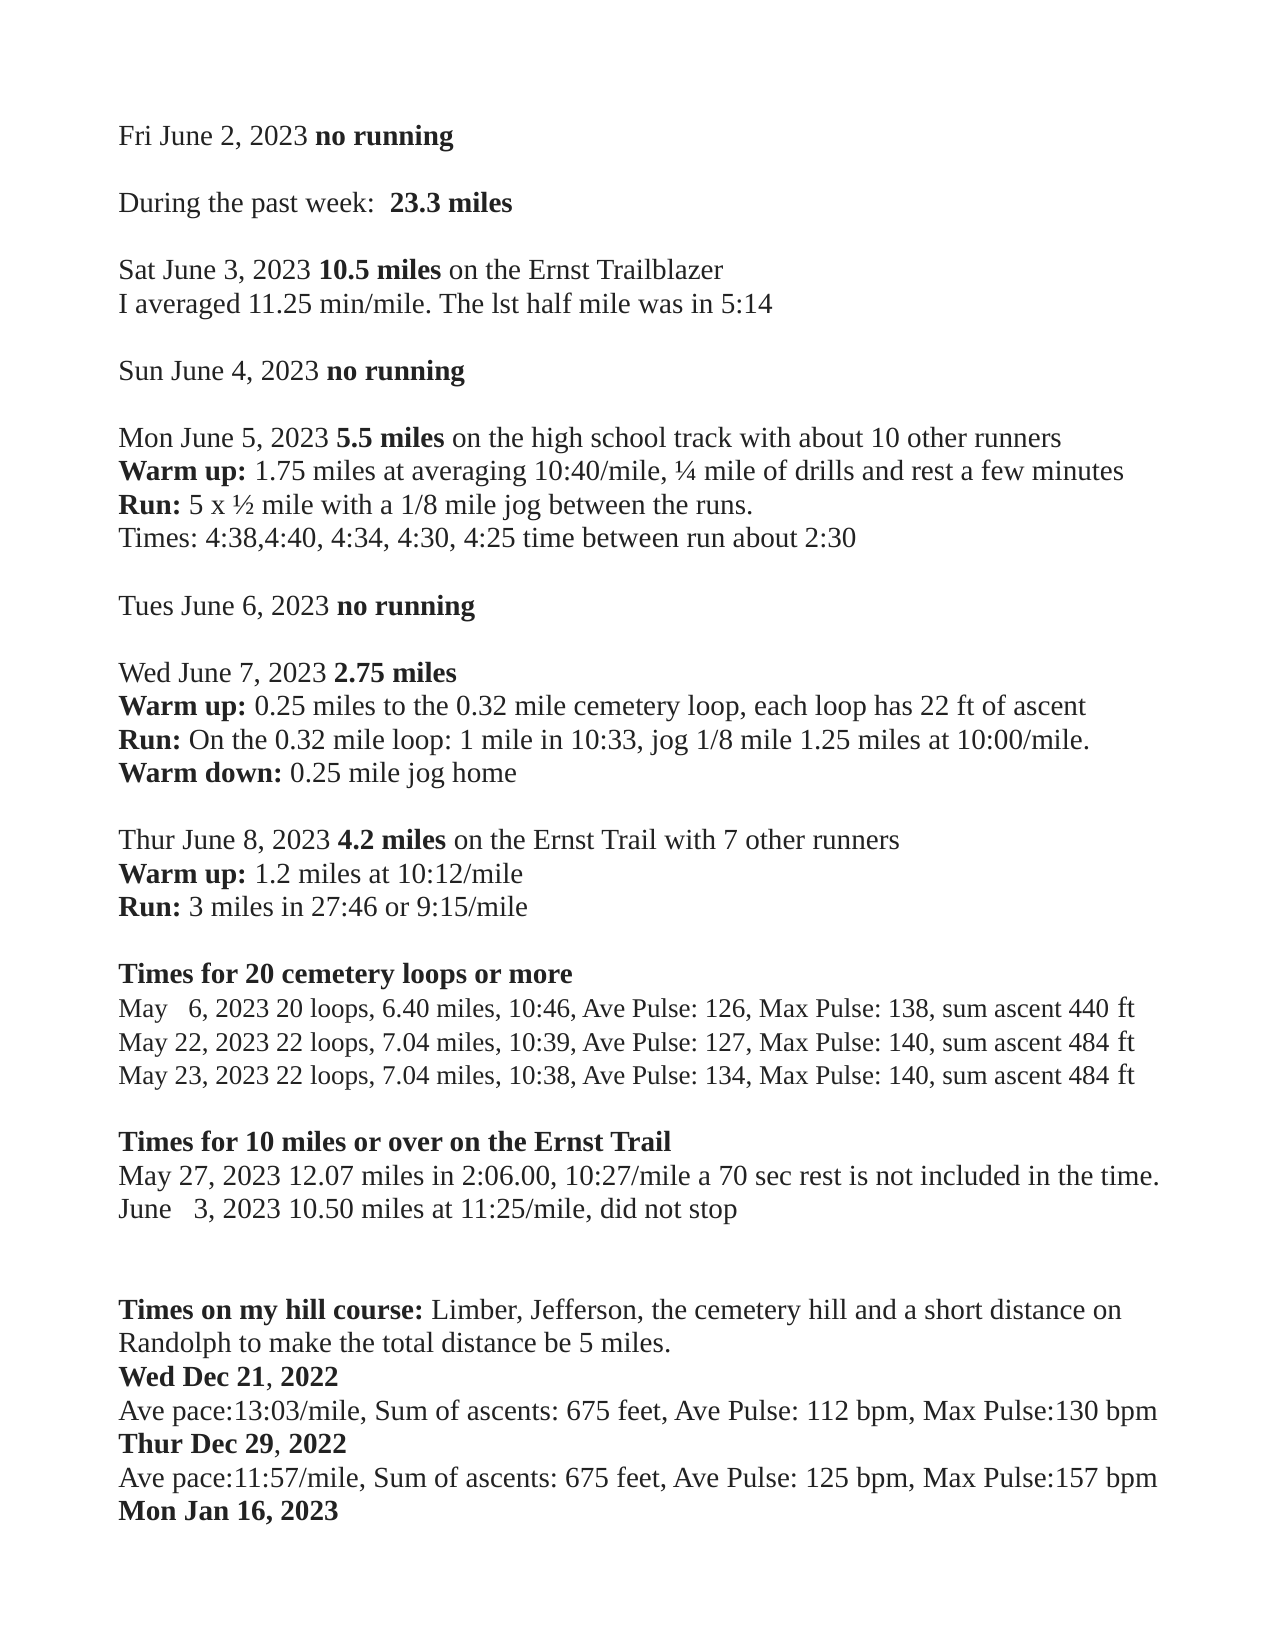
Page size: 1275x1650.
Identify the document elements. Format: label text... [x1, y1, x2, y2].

text Ave pace:11:57/mile, Sum of ascents: 675 feet, Ave Pulse: 125 bpm, Max Pulse:157 bpm [118, 1460, 1161, 1493]
text Warm up: 1.2 miles at 10:12/mile [118, 856, 1161, 889]
text Times for 10 miles or over on the Ernst Trail [118, 1124, 1161, 1158]
text Warm up: 0.25 miles to the 0.32 mile cemetery loop, each loop has 22 ft of ascent [118, 688, 1161, 722]
text Times: 4:38,4:40, 4:34, 4:30, 4:25 time between run about 2:30 [118, 521, 1161, 554]
text During the past week: 23.3 miles [118, 185, 1161, 219]
text Thur Dec 29, 2022 [118, 1426, 1161, 1460]
text Sat June 3, 2023 10.5 miles on the Ernst Trailblazer [118, 252, 1161, 286]
text Warm down: 0.25 mile jog home [118, 755, 1161, 789]
text June 3, 2023 10.50 miles at 11:25/mile, did not stop [118, 1191, 1161, 1225]
text May 6, 2023 20 loops, 6.40 miles, 10:46, Ave Pulse: 126, Max Pulse: 138, sum ascent 440 ft [118, 990, 1161, 1024]
text Wed Dec 21, 2022 [118, 1359, 1161, 1393]
text May 23, 2023 22 loops, 7.04 miles, 10:38, Ave Pulse: 134, Max Pulse: 140, sum ascent 484 ft [118, 1057, 1161, 1091]
text Thur June 8, 2023 4.2 miles on the Ernst Trail with 7 other runners [118, 822, 1161, 856]
text Times on my hill course: Limber, Jefferson, the cemetery hill and a short distance on Randolph to make the total distance be 5 miles. [118, 1292, 1161, 1359]
text Tues June 6, 2023 no running [118, 588, 1161, 621]
text Ave pace:13:03/mile, Sum of ascents: 675 feet, Ave Pulse: 112 bpm, Max Pulse:130 bpm [118, 1393, 1161, 1426]
text Run: 5 x ½ mile with a 1/8 mile jog between the runs. [118, 487, 1161, 521]
text May 27, 2023 12.07 miles in 2:06.00, 10:27/mile a 70 sec rest is not included in the time. [118, 1158, 1161, 1191]
text I averaged 11.25 min/mile. The lst half mile was in 5:14 [118, 286, 1161, 319]
text Times for 20 cemetery loops or more [118, 957, 1161, 990]
text Fri June 2, 2023 no running [118, 118, 1161, 152]
text Mon June 5, 2023 5.5 miles on the high school track with about 10 other runners [118, 420, 1161, 453]
text Warm up: 1.75 miles at averaging 10:40/mile, ¼ mile of drills and rest a few minutes [118, 453, 1161, 487]
text Wed June 7, 2023 2.75 miles [118, 655, 1161, 688]
text Run: 3 miles in 27:46 or 9:15/mile [118, 889, 1161, 923]
text Run: On the 0.32 mile loop: 1 mile in 10:33, jog 1/8 mile 1.25 miles at 10:00/mile. [118, 722, 1161, 755]
text May 22, 2023 22 loops, 7.04 miles, 10:39, Ave Pulse: 127, Max Pulse: 140, sum ascent 484 ft [118, 1024, 1161, 1057]
text Sun June 4, 2023 no running [118, 353, 1161, 386]
text Mon Jan 16, 2023 [118, 1493, 1161, 1527]
